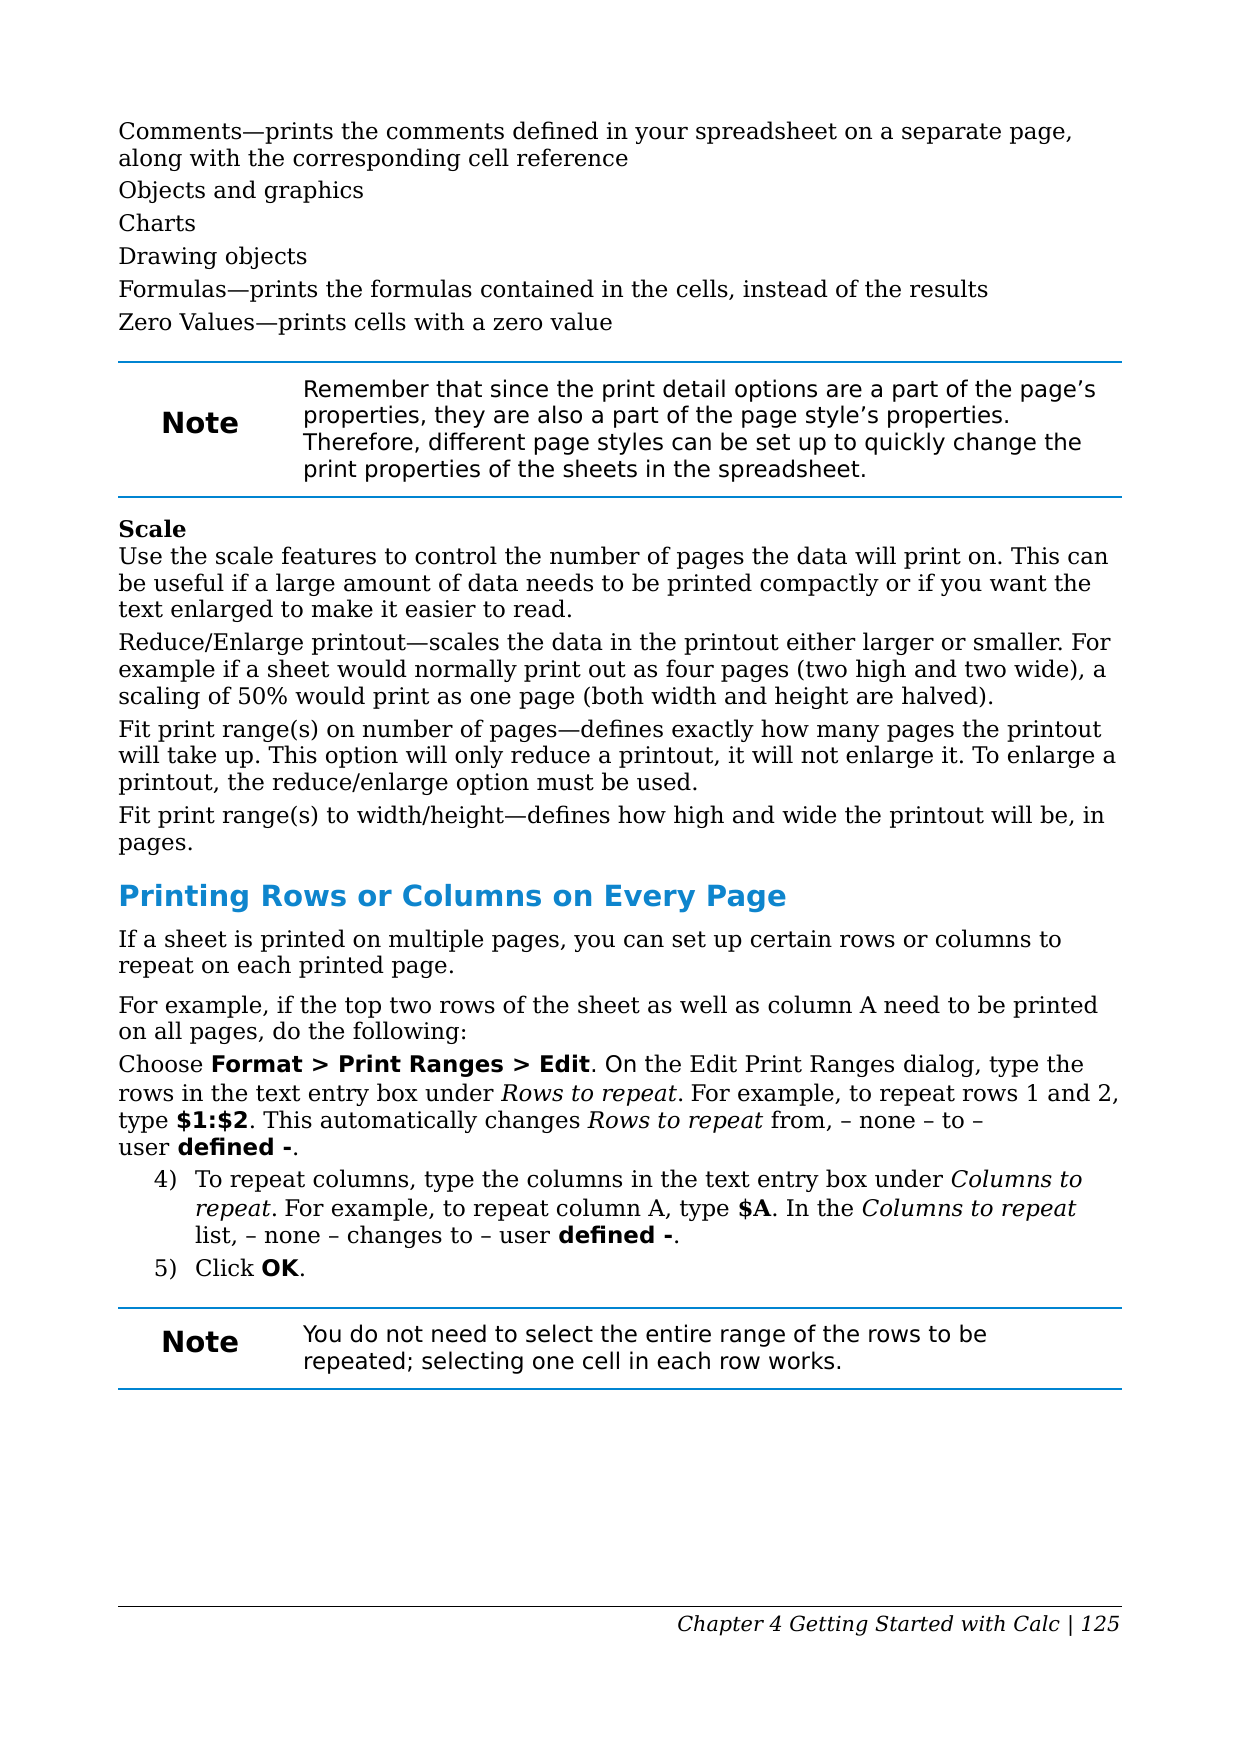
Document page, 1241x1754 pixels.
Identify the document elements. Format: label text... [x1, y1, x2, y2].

text If a sheet is printed on multiple pages, you can set up certain rows or columns to repeat on each printed page. [118, 926, 1122, 979]
list Use the scale features to control the number of pages the data will print on. This can be useful if a large amount of data needs to be printed compactly or if you want the text enlarged to make it easier to read. [118, 543, 1122, 623]
table_header You do not need to select the entire range of the rows to be repeated; selecting one cell in each row works. [281, 1309, 1122, 1388]
list Charts [118, 211, 1122, 237]
table_header Remember that since the print detail options are a part of the page’s properties, they are also a part of the page style’s properties. Therefore, different page styles can be set up to quickly change the print properties of the sheets in the spreadsheet. [281, 363, 1122, 496]
text Scale [118, 516, 1122, 543]
list For example, if the top two rows of the sheet as well as column A need to be printed on all pages, do the following: [118, 992, 1122, 1045]
text Choose Format > Print Ranges > Edit. On the Edit Print Ranges dialog, type the rows in the text entry box under Rows to repeat. For example, to repeat rows 1 and 2, type $1:$2. This automatically changes Rows to repeat from, – none – to – user defined -. [118, 1052, 1122, 1160]
list Zero Values—prints cells with a zero value [118, 309, 1122, 336]
list Fit print range(s) on number of pages—defines exactly how many pages the printout will take up. This option will only reduce a printout, it will not enlarge it. To enlarge a printout, the reduce/enlarge option must be used. [118, 716, 1122, 796]
list Reduce/Enlarge printout—scales the data in the printout either larger or smaller. For example if a sheet would normally print out as four pages (two high and two wide), a scaling of 50% would print as one page (both width and height are halved). [118, 629, 1122, 709]
table_header Note [118, 363, 281, 496]
list Objects and graphics [118, 178, 1122, 204]
list Comments—prints the comments defined in your spreadsheet on a separate page, along with the corresponding cell reference [118, 118, 1122, 171]
table_header Note [118, 1309, 281, 1388]
list To repeat columns, type the columns in the text entry box under Columns to repeat. For example, to repeat column A, type $A. In the Columns to repeat list, – none – changes to – user defined -. [177, 1167, 1122, 1249]
list Fit print range(s) to width/height—defines how high and wide the printout will be, in pages. [118, 802, 1122, 855]
list Click OK. [177, 1255, 1122, 1282]
list Drawing objects [118, 243, 1122, 270]
list Formulas—prints the formulas contained in the cells, instead of the results [118, 276, 1122, 303]
subtitle Printing Rows or Columns on Every Page [118, 879, 1122, 913]
